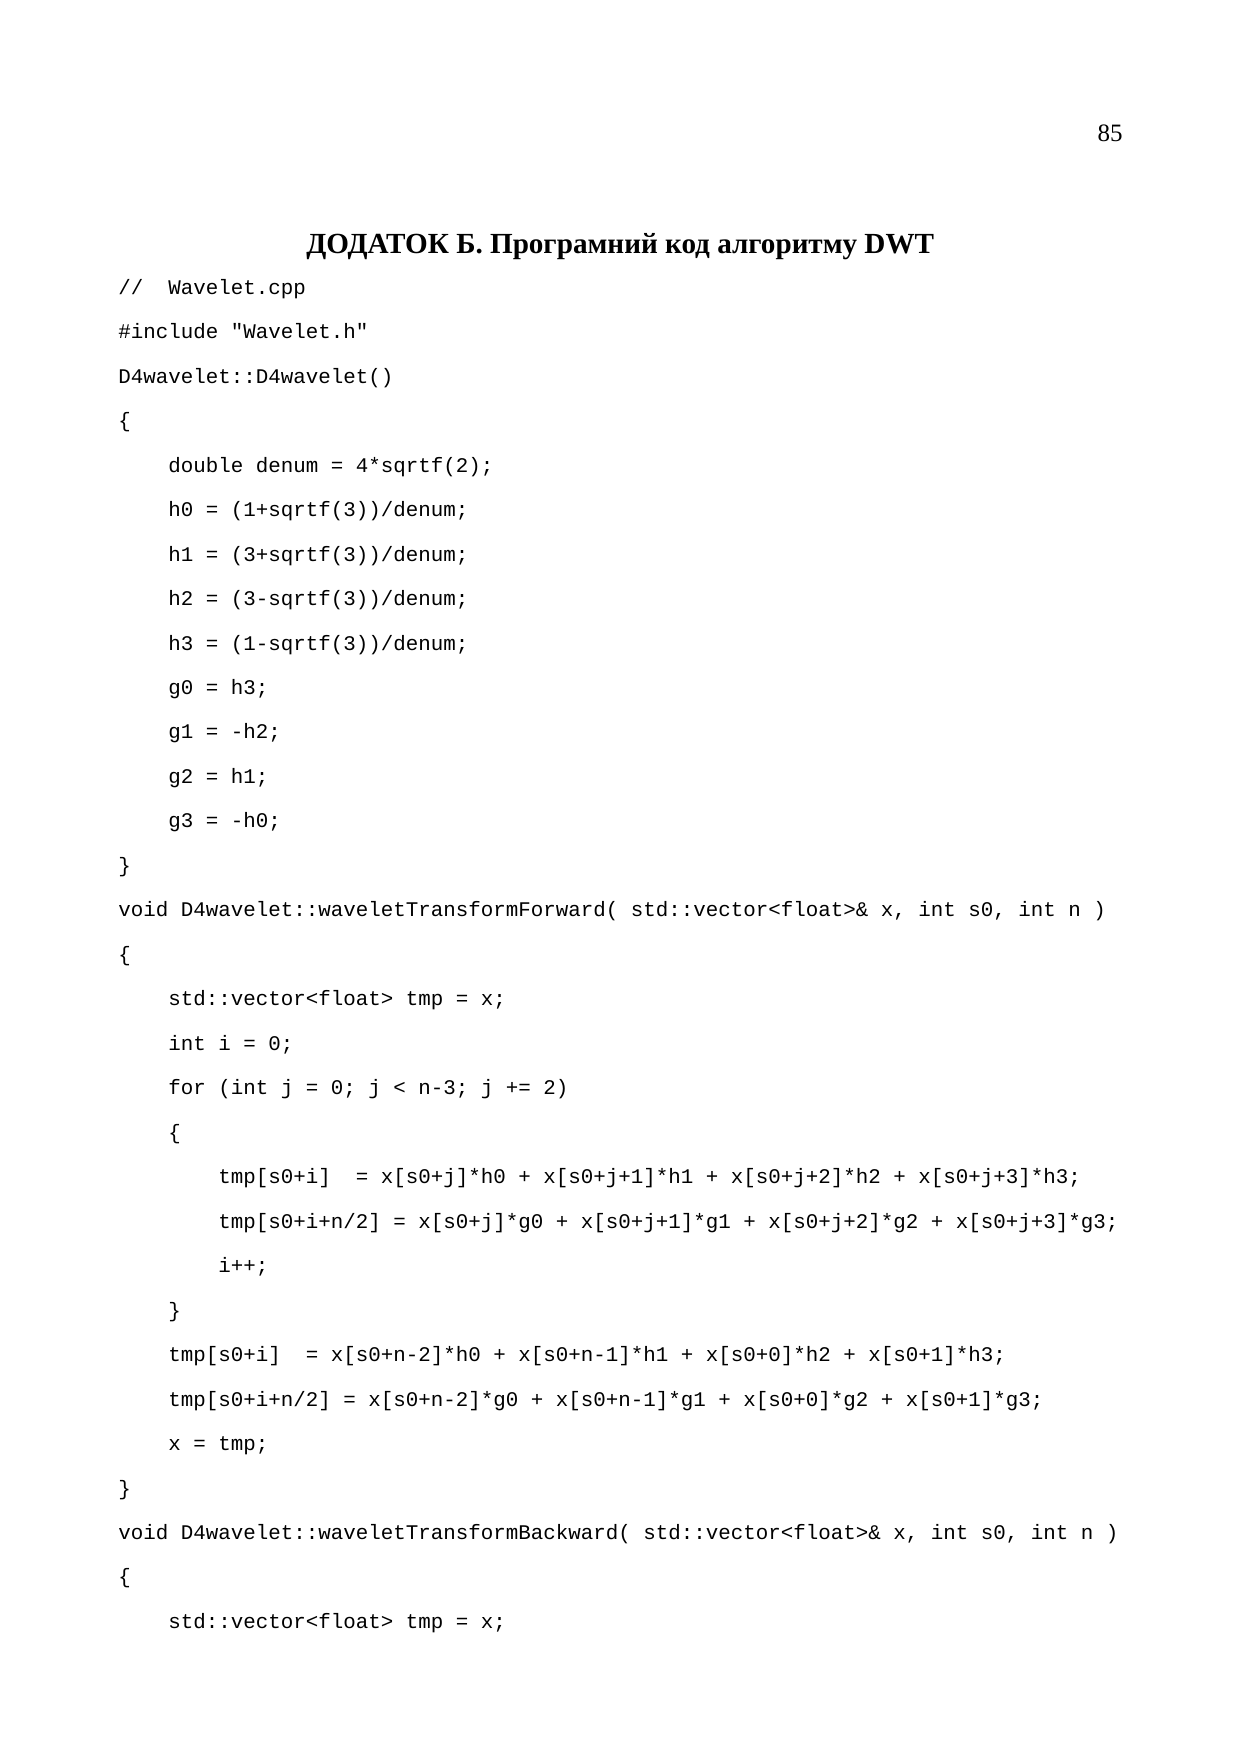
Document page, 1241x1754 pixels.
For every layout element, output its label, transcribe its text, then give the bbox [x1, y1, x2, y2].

text void D4wavelet::waveletTransformForward( std::vector<float>& x, int s0, int n ) [118, 899, 1122, 923]
text // Wavelet.cpp [118, 277, 1122, 300]
text h0 = (1+sqrtf(3))/denum; [118, 499, 1122, 523]
text g2 = h1; [118, 766, 1122, 789]
text for (int j = 0; j < n-3; j += 2) [118, 1077, 1122, 1101]
subtitle ДОДАТОК Б. Програмний код алгоритму DWT [118, 226, 1122, 260]
text } [118, 855, 1122, 878]
text h1 = (3+sqrtf(3))/denum; [118, 543, 1122, 567]
text g1 = -h2; [118, 721, 1122, 745]
text std::vector<float> tmp = x; [118, 1611, 1122, 1635]
text x = tmp; [118, 1433, 1122, 1457]
text D4wavelet::D4wavelet() [118, 366, 1122, 389]
text double denum = 4*sqrtf(2); [118, 454, 1122, 478]
text tmp[s0+i+n/2] = x[s0+j]*g0 + x[s0+j+1]*g1 + x[s0+j+2]*g2 + x[s0+j+3]*g3; [118, 1211, 1122, 1234]
text { [118, 1567, 1122, 1590]
text void D4wavelet::waveletTransformBackward( std::vector<float>& x, int s0, int n ) [118, 1522, 1122, 1546]
text tmp[s0+i+n/2] = x[s0+n-2]*g0 + x[s0+n-1]*g1 + x[s0+0]*g2 + x[s0+1]*g3; [118, 1389, 1122, 1412]
text g0 = h3; [118, 677, 1122, 701]
text std::vector<float> tmp = x; [118, 988, 1122, 1012]
text h2 = (3-sqrtf(3))/denum; [118, 588, 1122, 612]
text tmp[s0+i] = x[s0+n-2]*h0 + x[s0+n-1]*h1 + x[s0+0]*h2 + x[s0+1]*h3; [118, 1344, 1122, 1368]
text { [118, 1122, 1122, 1145]
text g3 = -h0; [118, 810, 1122, 834]
text { [118, 410, 1122, 434]
text #include "Wavelet.h" [118, 321, 1122, 345]
text i++; [118, 1255, 1122, 1279]
text h3 = (1-sqrtf(3))/denum; [118, 632, 1122, 656]
text } [118, 1478, 1122, 1501]
text { [118, 944, 1122, 967]
text } [118, 1300, 1122, 1323]
text tmp[s0+i] = x[s0+j]*h0 + x[s0+j+1]*h1 + x[s0+j+2]*h2 + x[s0+j+3]*h3; [118, 1166, 1122, 1190]
text int i = 0; [118, 1033, 1122, 1056]
